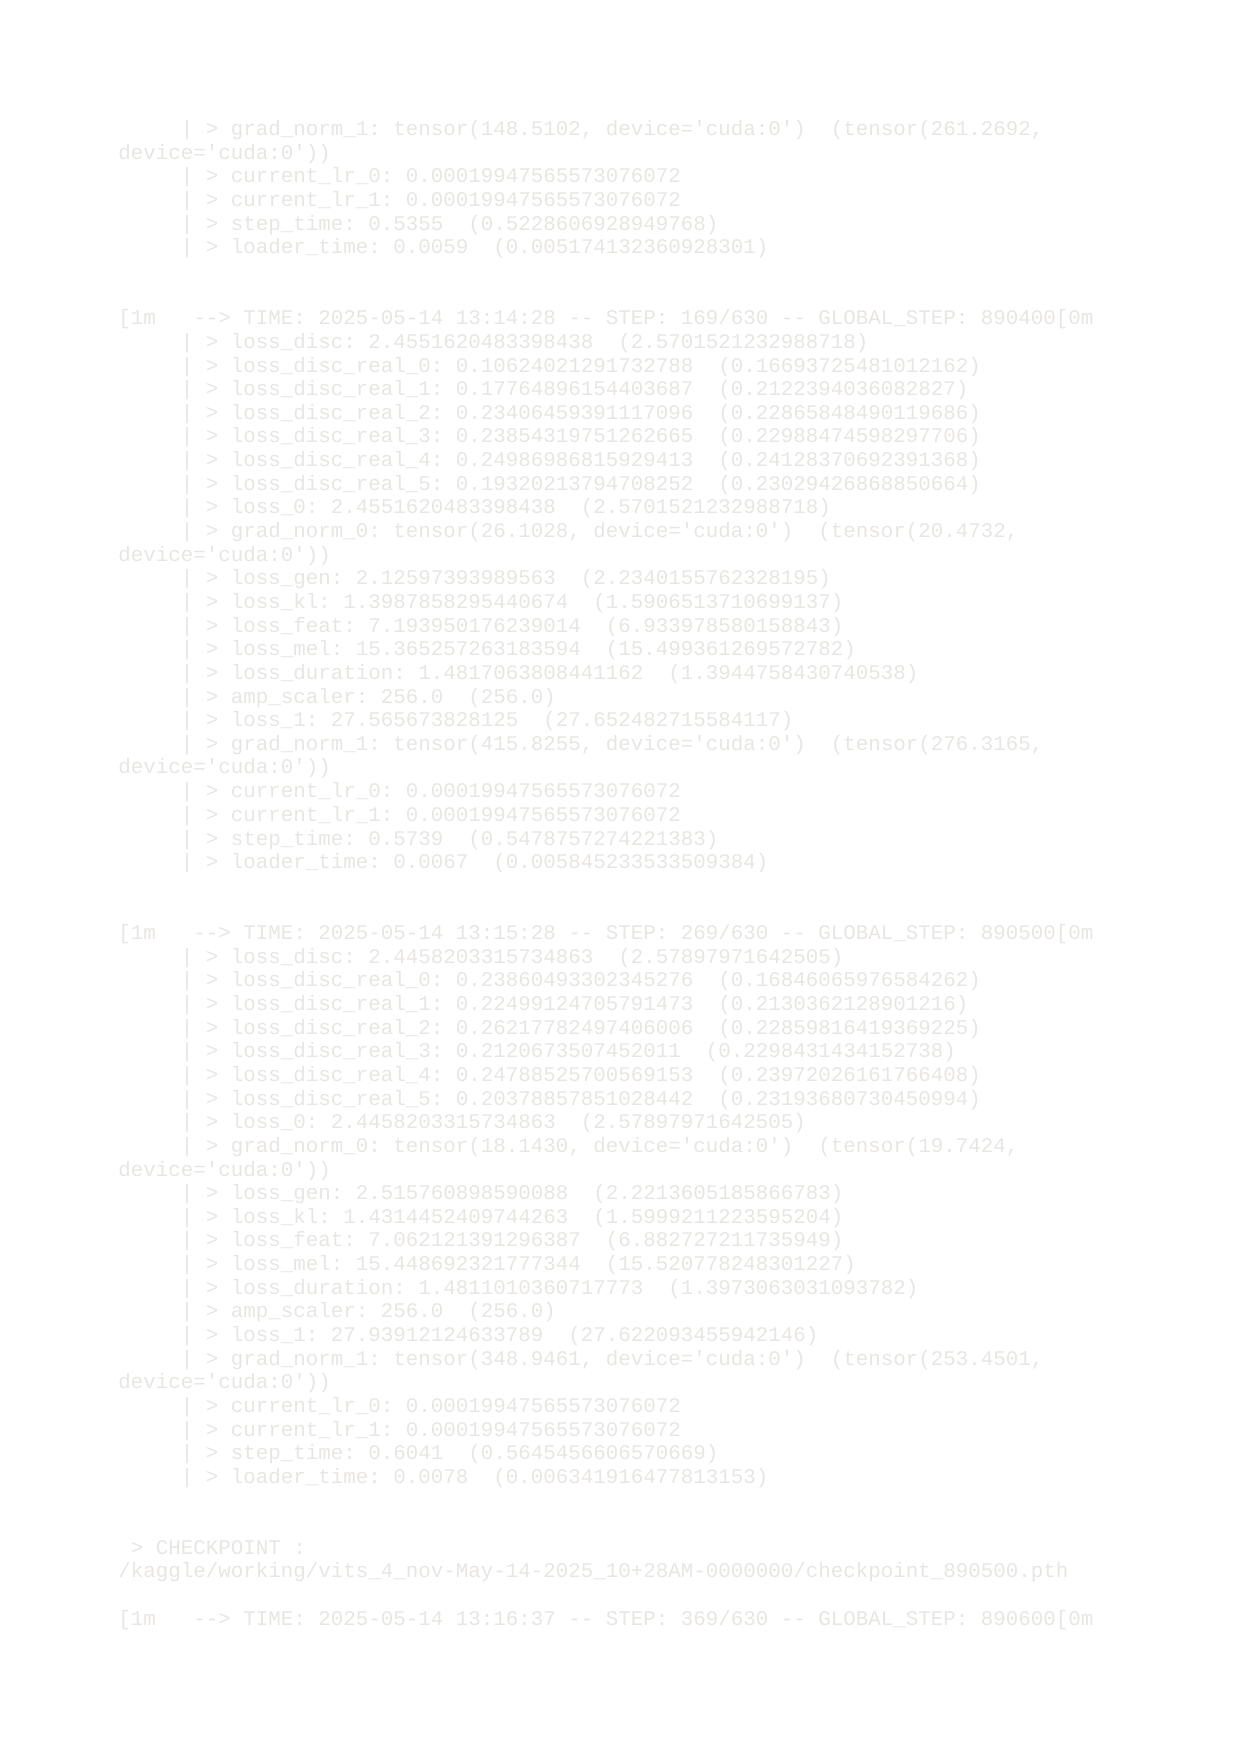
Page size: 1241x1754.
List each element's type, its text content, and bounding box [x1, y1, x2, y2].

text | > current_lr_1: 0.00019947565573076072 [118, 189, 1122, 213]
text [1m --> TIME: 2025-05-14 13:14:28 -- STEP: 169/630 -- GLOBAL_STEP: 890400[0m [118, 307, 1122, 331]
text > CHECKPOINT : /kaggle/working/vits_4_nov-May-14-2025_10+28AM-0000000/checkpoint_890500.pth [118, 1537, 1122, 1584]
text | > loss_feat: 7.193950176239014 (6.933978580158843) [118, 615, 1122, 638]
text | > loss_disc: 2.4458203315734863 (2.57897971642505) [118, 946, 1122, 969]
text | > loss_disc_real_0: 0.23860493302345276 (0.16846065976584262) [118, 969, 1122, 993]
text | > loss_disc: 2.4551620483398438 (2.5701521232988718) [118, 331, 1122, 354]
text | > loss_disc_real_1: 0.17764896154403687 (0.2122394036082827) [118, 378, 1122, 402]
text | > loss_disc_real_0: 0.10624021291732788 (0.16693725481012162) [118, 354, 1122, 378]
text | > loss_kl: 1.4314452409744263 (1.5999211223595204) [118, 1206, 1122, 1229]
text | > loss_duration: 1.4817063808441162 (1.3944758430740538) [118, 662, 1122, 686]
text | > grad_norm_1: tensor(148.5102, device='cuda:0') (tensor(261.2692, device='cuda:0')) [118, 118, 1122, 165]
text | > loss_disc_real_5: 0.19320213794708252 (0.23029426868850664) [118, 473, 1122, 496]
text | > loader_time: 0.0078 (0.006341916477813153) [118, 1466, 1122, 1489]
text | > step_time: 0.5739 (0.5478757274221383) [118, 827, 1122, 851]
text | > loss_disc_real_2: 0.23406459391117096 (0.22865848490119686) [118, 402, 1122, 426]
text | > amp_scaler: 256.0 (256.0) [118, 686, 1122, 709]
text | > loss_kl: 1.3987858295440674 (1.5906513710699137) [118, 591, 1122, 615]
text | > amp_scaler: 256.0 (256.0) [118, 1300, 1122, 1324]
text | > loss_mel: 15.365257263183594 (15.499361269572782) [118, 638, 1122, 662]
text | > loss_1: 27.565673828125 (27.652482715584117) [118, 709, 1122, 733]
text [1m --> TIME: 2025-05-14 13:15:28 -- STEP: 269/630 -- GLOBAL_STEP: 890500[0m [118, 922, 1122, 946]
text [1m --> TIME: 2025-05-14 13:16:37 -- STEP: 369/630 -- GLOBAL_STEP: 890600[0m [118, 1608, 1122, 1631]
text | > loss_disc_real_4: 0.24986986815929413 (0.24128370692391368) [118, 449, 1122, 473]
text | > loader_time: 0.0059 (0.005174132360928301) [118, 236, 1122, 260]
text | > loss_duration: 1.4811010360717773 (1.3973063031093782) [118, 1277, 1122, 1300]
text | > current_lr_0: 0.00019947565573076072 [118, 780, 1122, 804]
text | > loss_feat: 7.062121391296387 (6.882727211735949) [118, 1229, 1122, 1253]
text | > loss_gen: 2.515760898590088 (2.2213605185866783) [118, 1182, 1122, 1206]
text | > loss_gen: 2.12597393989563 (2.2340155762328195) [118, 567, 1122, 591]
text | > loss_disc_real_1: 0.22499124705791473 (0.2130362128901216) [118, 993, 1122, 1017]
text | > current_lr_1: 0.00019947565573076072 [118, 1419, 1122, 1442]
text | > loss_disc_real_5: 0.20378857851028442 (0.23193680730450994) [118, 1088, 1122, 1111]
text | > loss_disc_real_4: 0.24788525700569153 (0.23972026161766408) [118, 1064, 1122, 1088]
text | > step_time: 0.6041 (0.5645456606570669) [118, 1442, 1122, 1466]
text | > loss_mel: 15.448692321777344 (15.520778248301227) [118, 1253, 1122, 1277]
text | > loss_disc_real_2: 0.26217782497406006 (0.22859816419369225) [118, 1017, 1122, 1040]
text | > loss_1: 27.93912124633789 (27.622093455942146) [118, 1324, 1122, 1348]
text | > loss_0: 2.4458203315734863 (2.57897971642505) [118, 1111, 1122, 1135]
text | > loss_disc_real_3: 0.23854319751262665 (0.22988474598297706) [118, 426, 1122, 449]
text | > loss_disc_real_3: 0.2120673507452011 (0.2298431434152738) [118, 1040, 1122, 1064]
text | > step_time: 0.5355 (0.5228606928949768) [118, 213, 1122, 236]
text | > loader_time: 0.0067 (0.005845233533509384) [118, 851, 1122, 875]
text | > current_lr_0: 0.00019947565573076072 [118, 165, 1122, 189]
text | > current_lr_0: 0.00019947565573076072 [118, 1395, 1122, 1419]
text | > grad_norm_0: tensor(26.1028, device='cuda:0') (tensor(20.4732, device='cuda:0')) [118, 520, 1122, 567]
text | > current_lr_1: 0.00019947565573076072 [118, 804, 1122, 827]
text | > grad_norm_0: tensor(18.1430, device='cuda:0') (tensor(19.7424, device='cuda:0')) [118, 1135, 1122, 1182]
text | > grad_norm_1: tensor(348.9461, device='cuda:0') (tensor(253.4501, device='cuda:0')) [118, 1348, 1122, 1395]
text | > grad_norm_1: tensor(415.8255, device='cuda:0') (tensor(276.3165, device='cuda:0')) [118, 733, 1122, 780]
text | > loss_0: 2.4551620483398438 (2.5701521232988718) [118, 496, 1122, 520]
